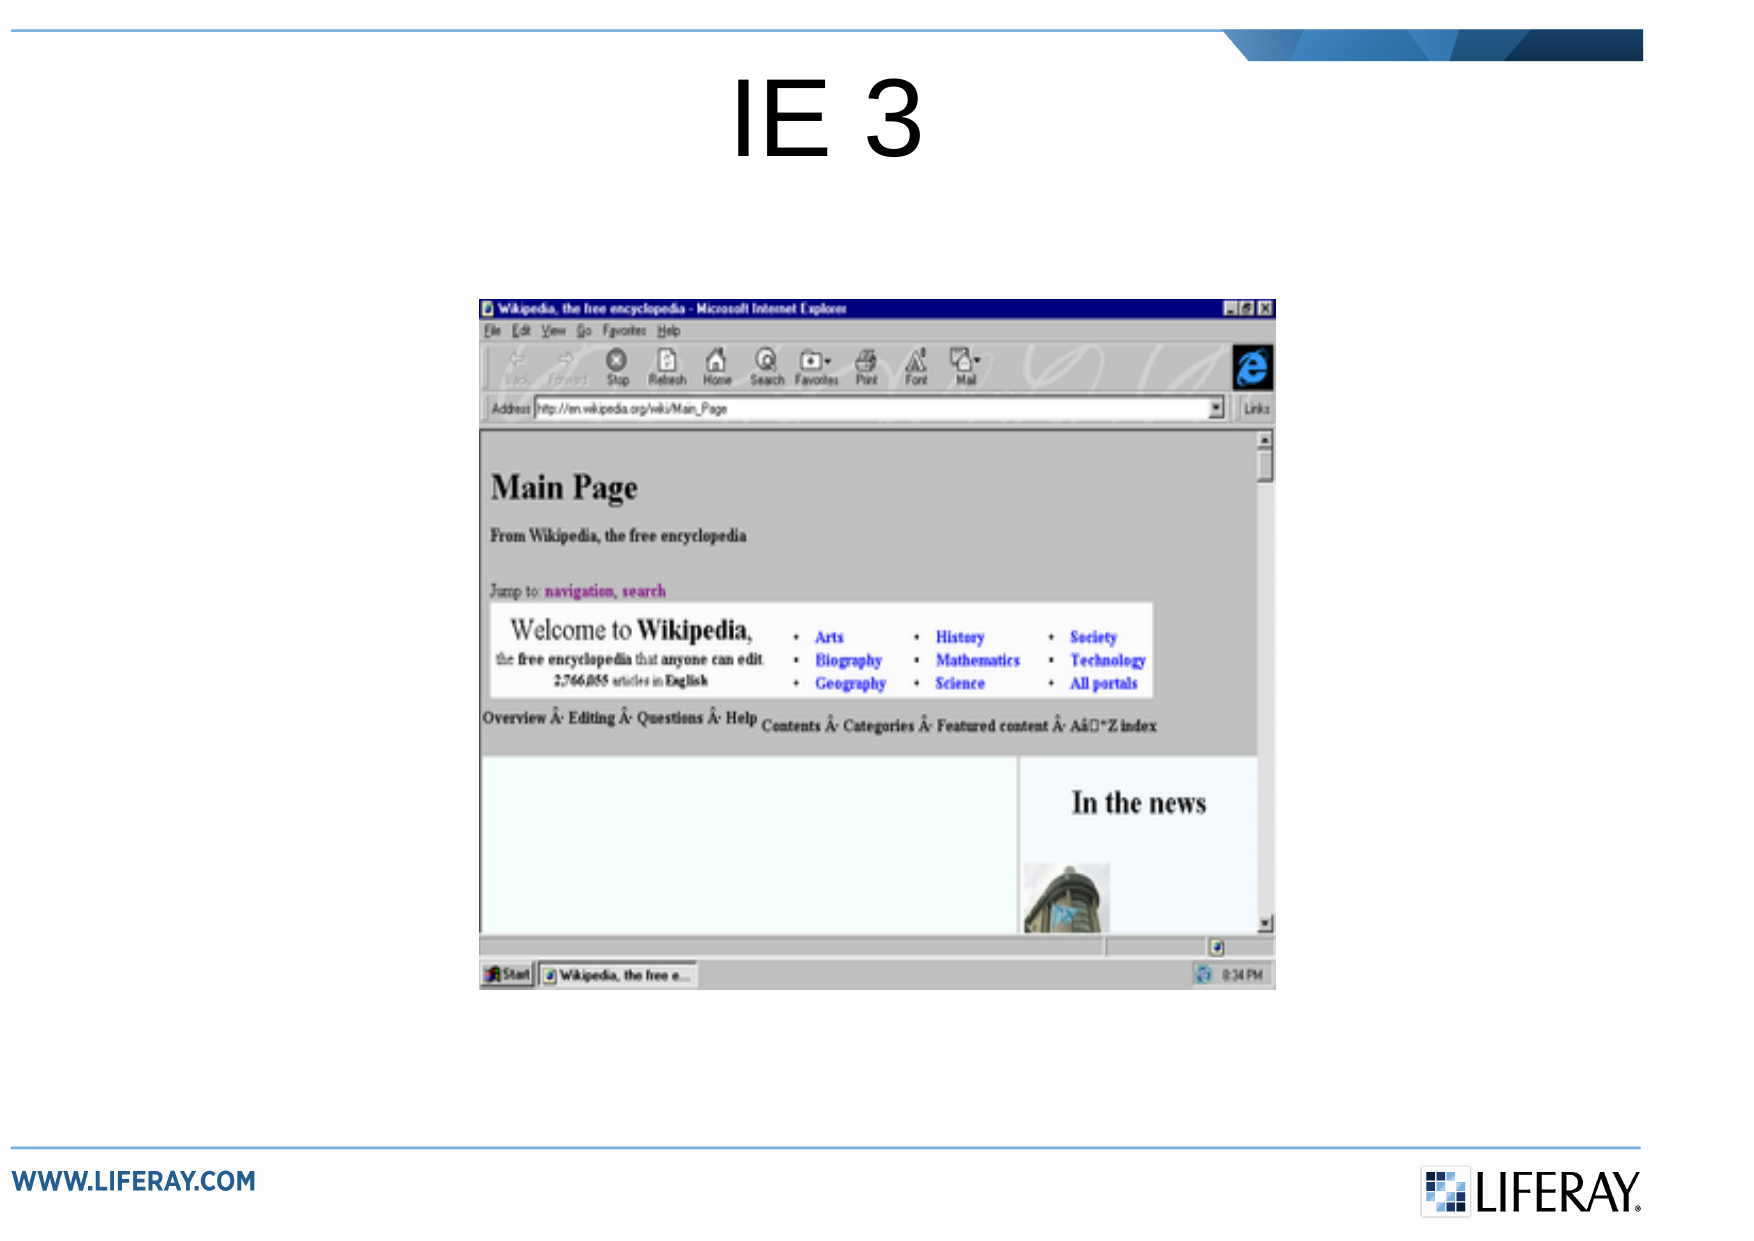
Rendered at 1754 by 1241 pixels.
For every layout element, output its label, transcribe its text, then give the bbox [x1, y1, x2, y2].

picture [11, 0, 1644, 84]
title IE 3 [82, 49, 1571, 188]
picture [9, 1124, 1642, 1234]
picture [479, 299, 1276, 990]
